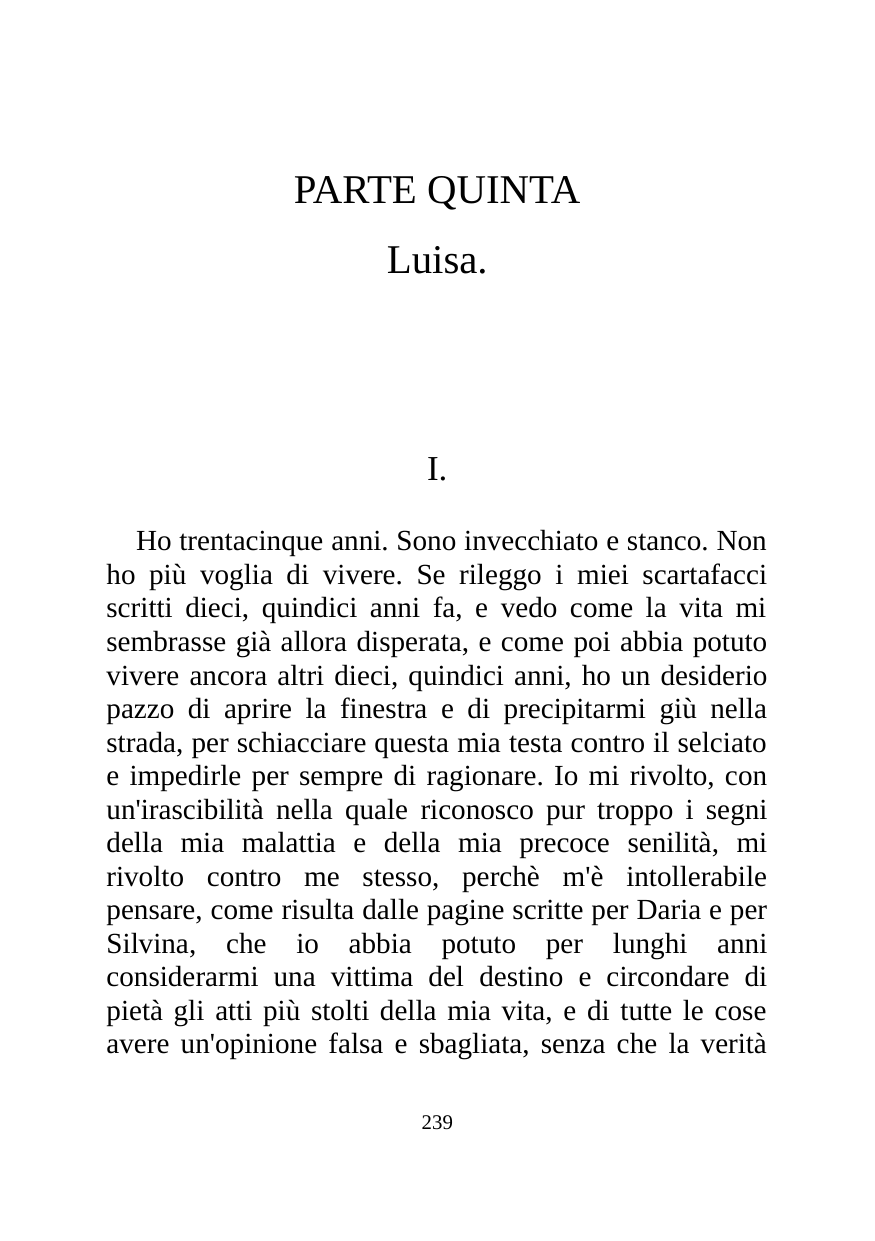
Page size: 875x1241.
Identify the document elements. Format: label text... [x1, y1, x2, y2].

text Ho trentacinque anni. Sono invecchiato e stanco. Non ho più voglia di vivere. Se rileggo i miei scartafacci scritti dieci, quindici anni fa, e vedo come la vita mi sembrasse già allora disperata, e come poi abbia potuto vivere ancora altri dieci, quindici anni, ho un desiderio pazzo di aprire la finestra e di precipitarmi giù nella strada, per schiacciare questa mia testa contro il selciato e impedirle per sempre di ragionare. Io mi rivolto, con un'irascibilità nella quale riconosco pur troppo i segni della mia malattia e della mia precoce senilità, mi rivolto contro me stesso, perchè m'è intollerabile pensare, come risulta dalle pagine scritte per Daria e per Silvina, che io abbia potuto per lunghi anni considerarmi una vittima del destino e circondare di pietà gli atti più stolti della mia vita, e di tutte le cose avere un'opinione falsa e sbagliata, senza che la verità [106, 523, 768, 1060]
subtitle I. [106, 448, 768, 488]
subtitle PARTE QUINTA Luisa. [106, 165, 768, 283]
